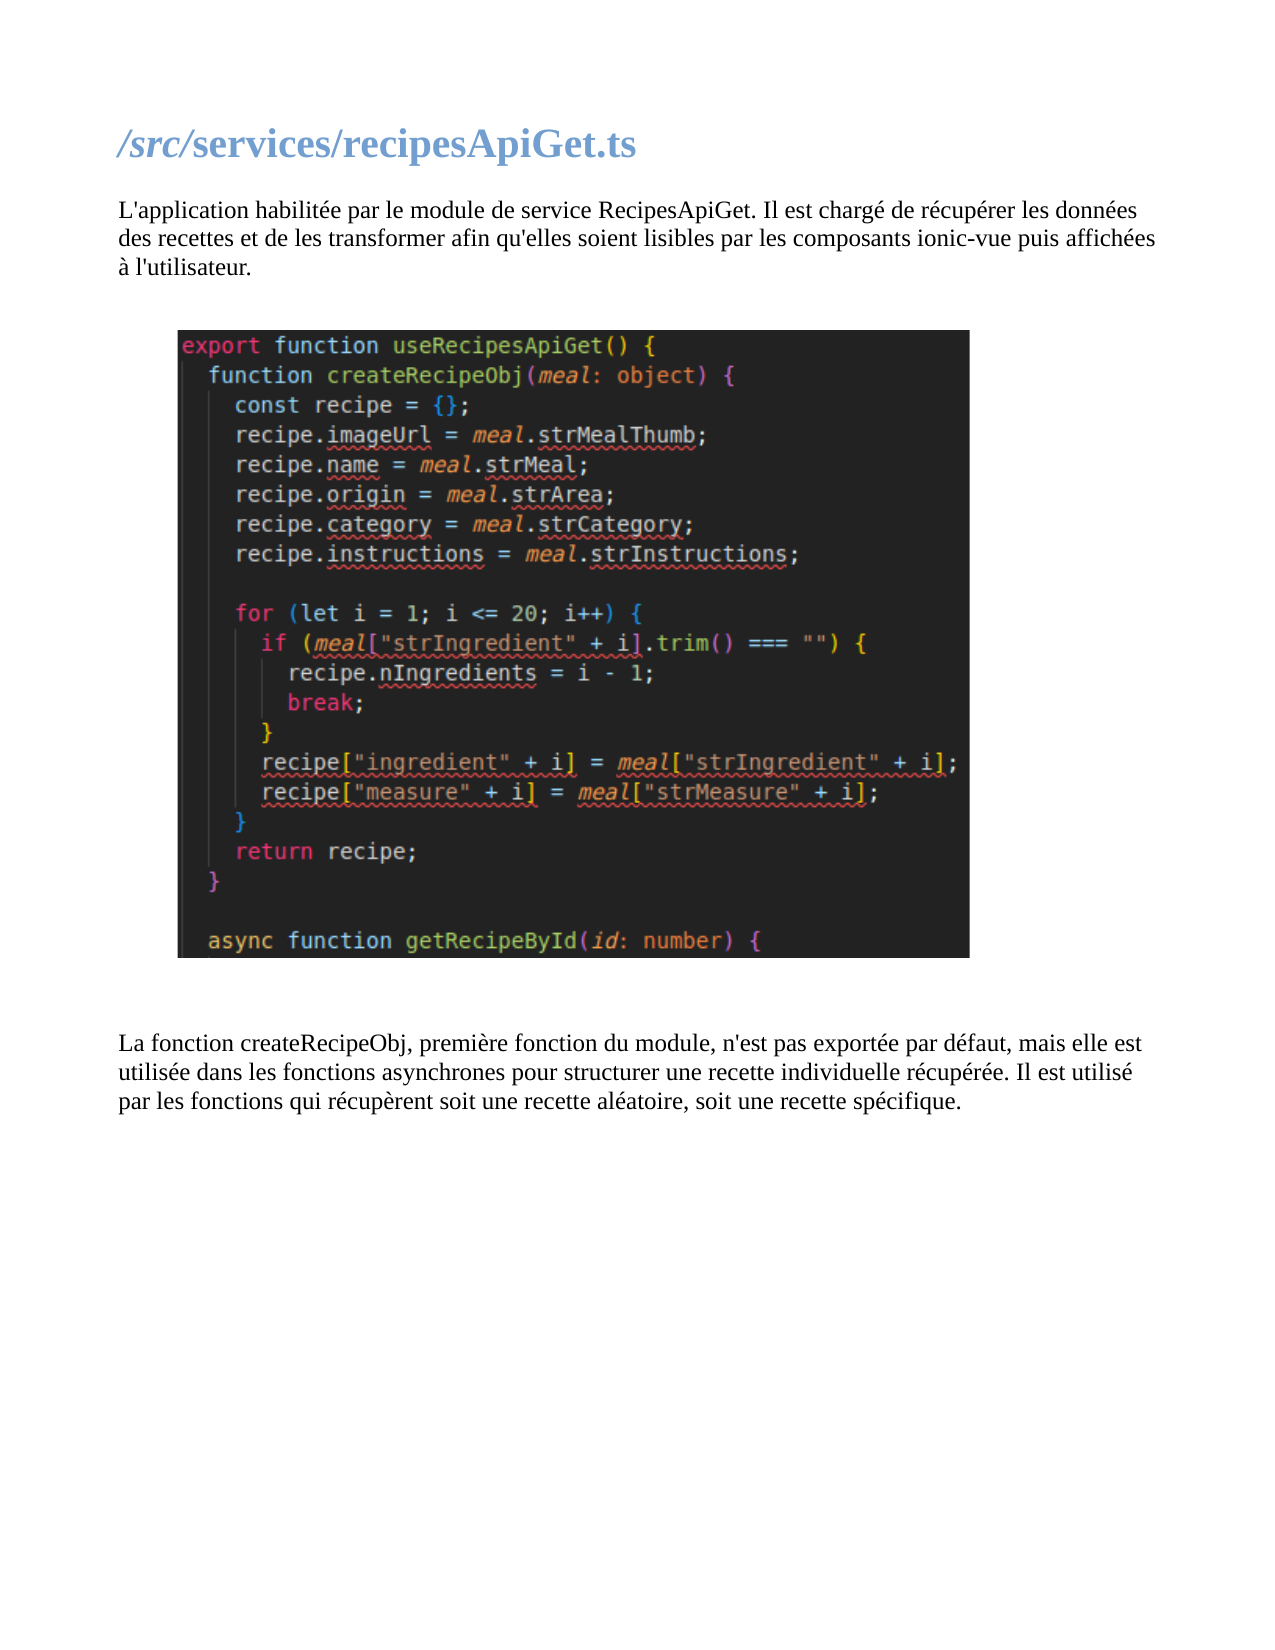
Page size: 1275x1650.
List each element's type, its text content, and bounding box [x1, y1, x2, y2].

text /src/services/recipesApiGet.ts [118, 118, 1157, 166]
text L'application habilitée par le module de service RecipesApiGet. Il est chargé de récupérer les données des recettes et de les transformer afin qu'elles soient lisibles par les composants ionic-vue puis affichées à l'utilisateur. [118, 195, 1157, 281]
text La fonction createRecipeObj, première fonction du module, n'est pas exportée par défaut, mais elle est utilisée dans les fonctions asynchrones pour structurer une recette individuelle récupérée. Il est utilisé par les fonctions qui récupèrent soit une recette aléatoire, soit une recette spécifique. [118, 1028, 1157, 1115]
picture [177, 330, 970, 958]
